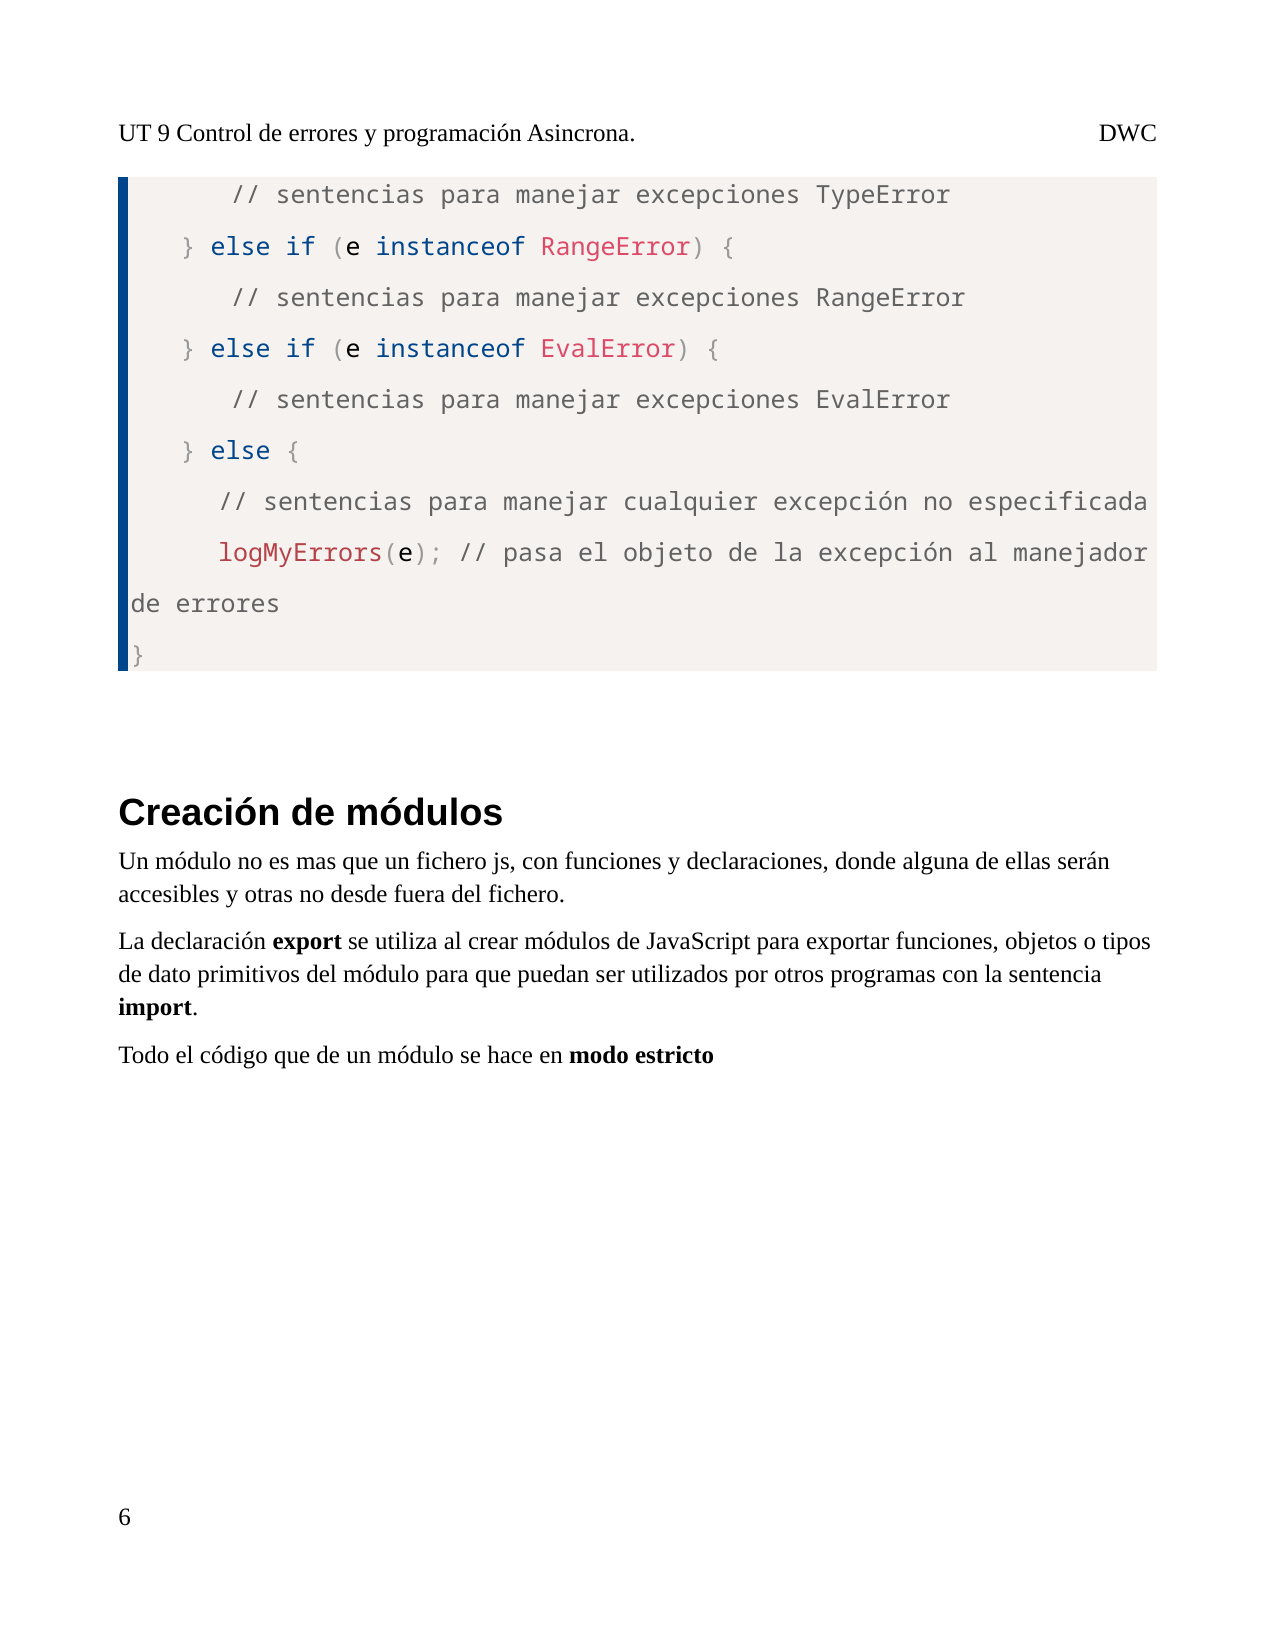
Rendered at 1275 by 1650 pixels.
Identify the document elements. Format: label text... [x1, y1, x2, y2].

subtitle Creación de módulos [118, 789, 1157, 833]
text logMyErrors(e); // pasa el objeto de la excepción al manejador de errores [128, 534, 1157, 619]
text // sentencias para manejar excepciones EvalError [128, 381, 1157, 415]
text Un módulo no es mas que un fichero js, con funciones y declaraciones, donde alguna de ellas serán accesibles y otras no desde fuera del fichero. [118, 846, 1157, 907]
text // sentencias para manejar cualquier excepción no especificada [128, 483, 1157, 517]
text // sentencias para manejar excepciones RangeError [128, 279, 1157, 313]
text // sentencias para manejar excepciones TypeError [128, 177, 1157, 211]
text } [128, 636, 1157, 671]
text } else if (e instanceof EvalError) { [128, 330, 1157, 364]
text Todo el código que de un módulo se hace en modo estricto [118, 1040, 1157, 1069]
text } else { [128, 432, 1157, 466]
text } else if (e instanceof RangeError) { [128, 228, 1157, 262]
text La declaración export se utiliza al crear módulos de JavaScript para exportar funciones, objetos o tipos de dato primitivos del módulo para que puedan ser utilizados por otros programas con la sentencia import. [118, 926, 1157, 1021]
